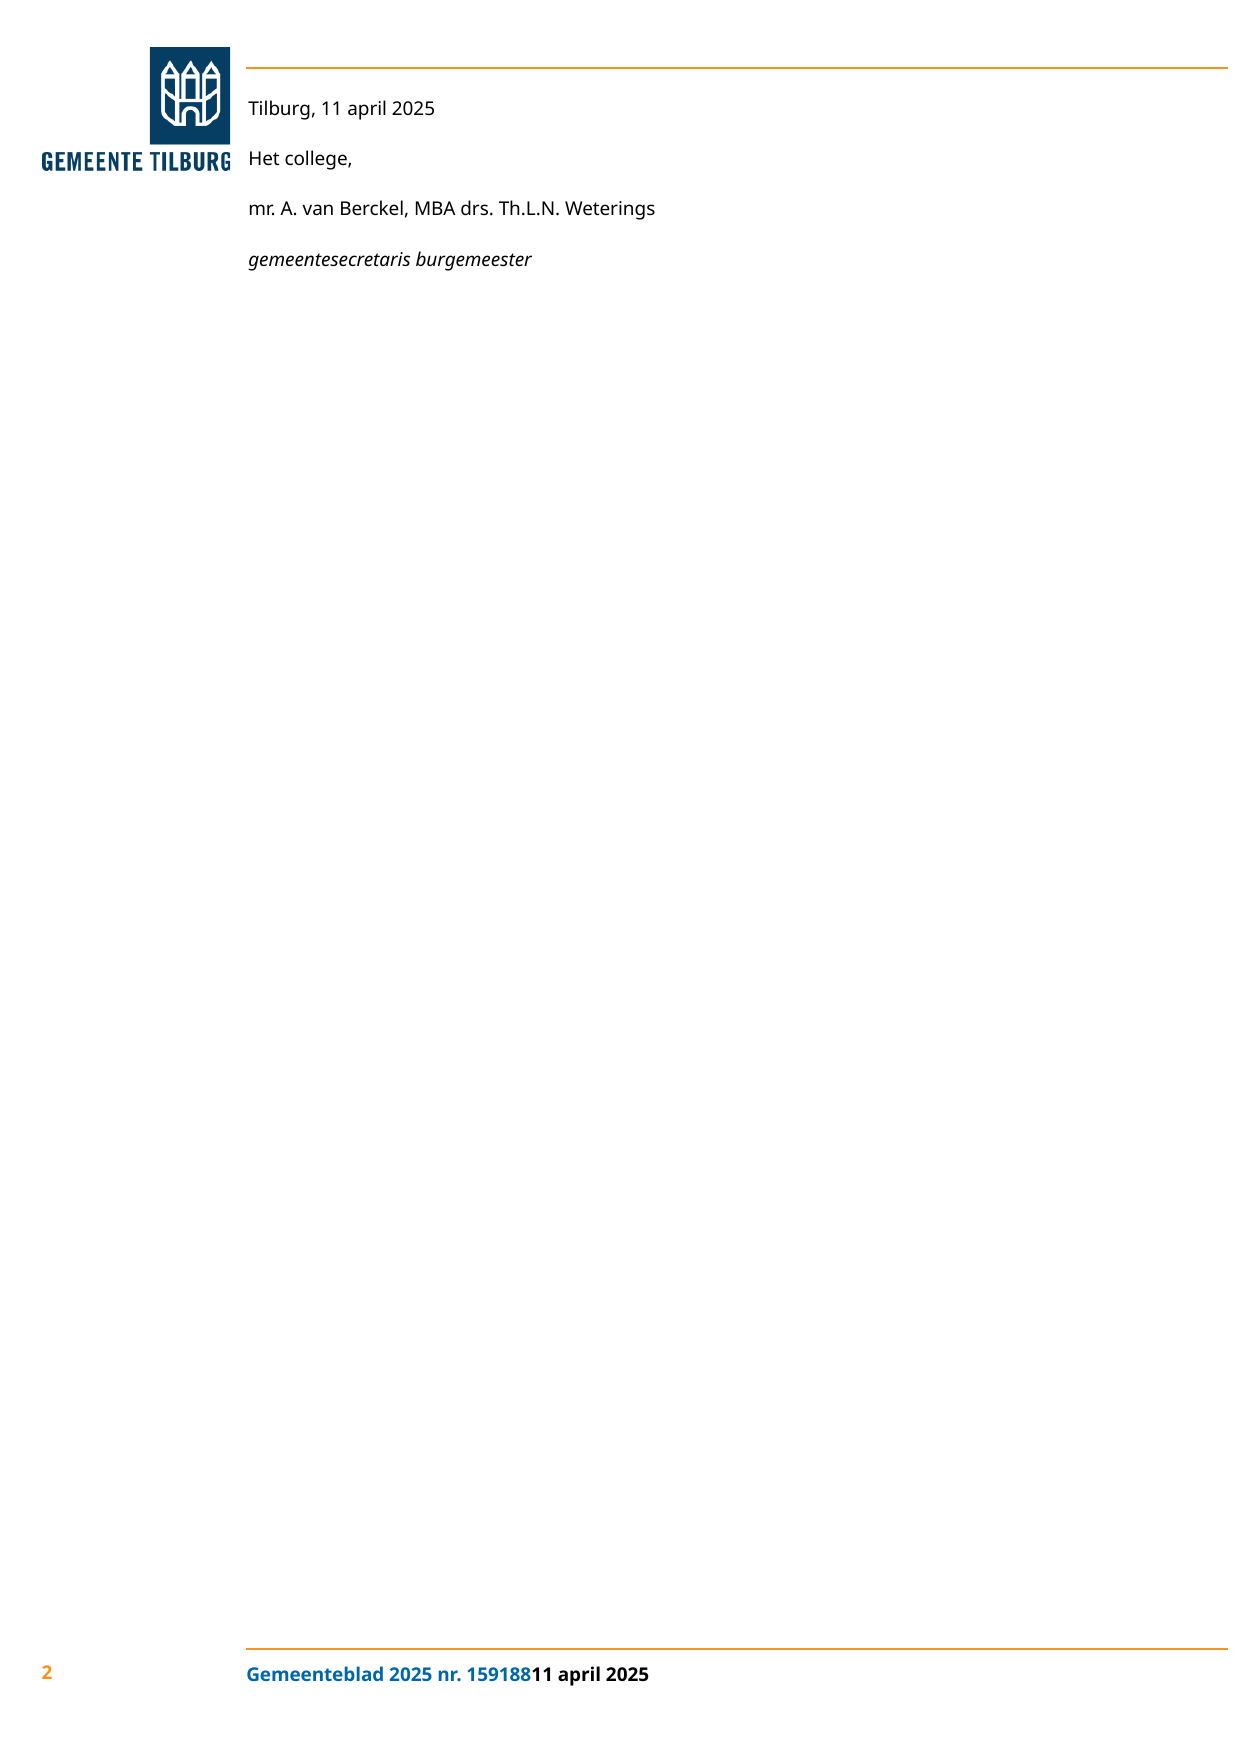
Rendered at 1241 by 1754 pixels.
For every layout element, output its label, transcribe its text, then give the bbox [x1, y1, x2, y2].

picture [41, 47, 231, 172]
text mr. A. van Berckel, MBA drs. Th.L.N. Weterings [248, 196, 1152, 221]
text Het college, [248, 145, 1152, 171]
text gemeentesecretaris burgemeester [248, 246, 1152, 272]
text Tilburg, 11 april 2025 [248, 95, 1152, 121]
